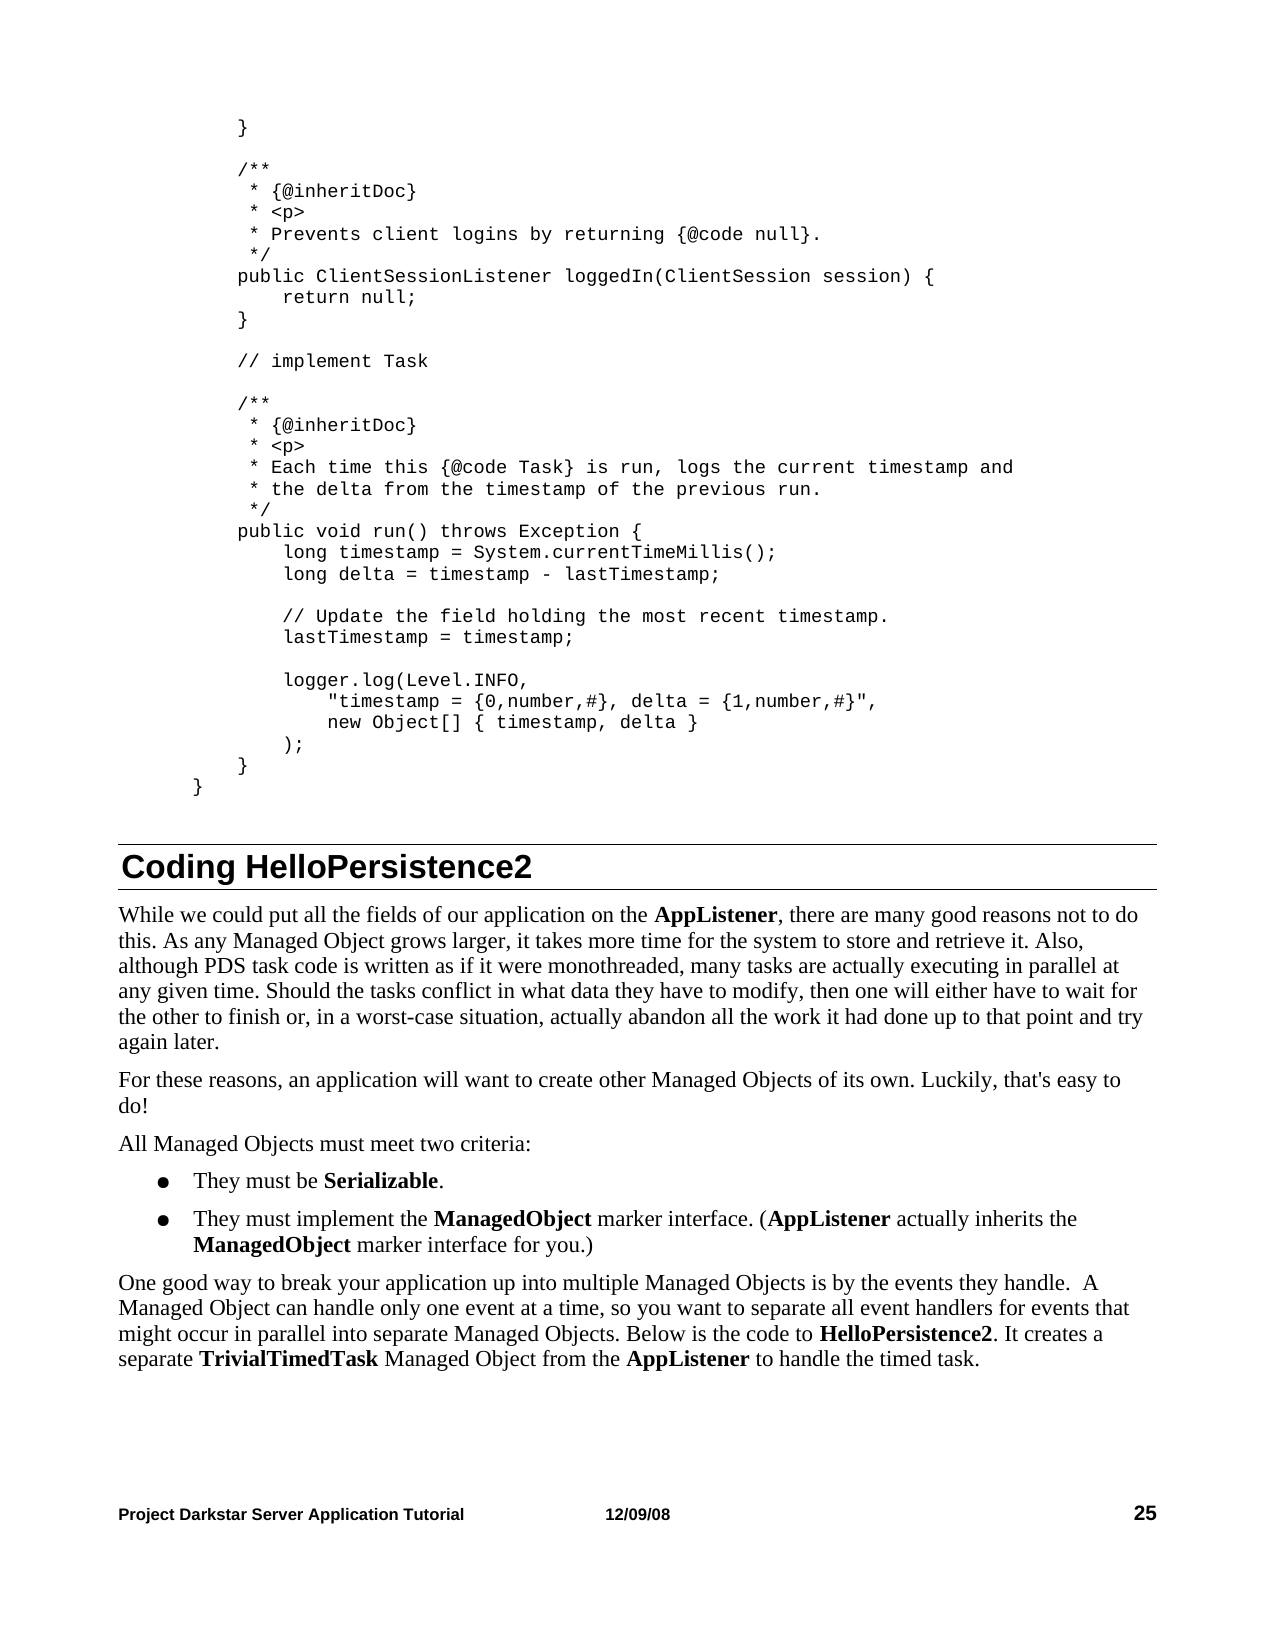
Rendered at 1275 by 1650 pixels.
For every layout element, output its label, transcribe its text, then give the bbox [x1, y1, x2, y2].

text } [192, 309, 1098, 331]
text logger.log(Level.INFO, [192, 671, 1098, 692]
text * Each time this {@code Task} is run, logs the current timestamp and [192, 458, 1098, 479]
list They must be Serializable. [156, 1168, 1157, 1194]
text return null; [192, 288, 1098, 309]
text } [192, 756, 1098, 777]
text * <p> [192, 437, 1098, 458]
text long timestamp = System.currentTimeMillis(); [192, 543, 1098, 564]
text // implement Task [192, 352, 1098, 373]
text } [192, 118, 1098, 139]
text * {@inheritDoc} [192, 182, 1098, 203]
subtitle Coding HelloPersistence2 [118, 845, 1157, 889]
text long delta = timestamp - lastTimestamp; [192, 564, 1098, 586]
text lastTimestamp = timestamp; [192, 628, 1098, 649]
text ); [192, 734, 1098, 756]
text /** [192, 161, 1098, 182]
list They must implement the ManagedObject marker interface. (AppListener actually inherits the ManagedObject marker interface for you.) [156, 1206, 1157, 1257]
text * Prevents client logins by returning {@code null}. [192, 224, 1098, 246]
text * {@inheritDoc} [192, 416, 1098, 437]
text * the delta from the timestamp of the previous run. [192, 479, 1098, 501]
text For these reasons, an application will want to create other Managed Objects of its own. Luckily, that's easy to do! [118, 1067, 1157, 1118]
text /** [192, 394, 1098, 416]
text */ [192, 246, 1098, 267]
text public ClientSessionListener loggedIn(ClientSession session) { [192, 267, 1098, 288]
text public void run() throws Exception { [192, 522, 1098, 543]
text All Managed Objects must meet two criteria: [118, 1131, 1157, 1156]
text */ [192, 501, 1098, 522]
text // Update the field holding the most recent timestamp. [192, 607, 1098, 628]
text } [192, 777, 1098, 819]
text "timestamp = {0,number,#}, delta = {1,number,#}", [192, 692, 1098, 713]
text new Object[] { timestamp, delta } [192, 713, 1098, 734]
text While we could put all the fields of our application on the AppListener, there are many good reasons not to do this. As any Managed Object grows larger, it takes more time for the system to store and retrieve it. Also, although PDS task code is written as if it were monothreaded, many tasks are actually executing in parallel at any given time. Should the tasks conflict in what data they have to modify, then one will either have to wait for the other to finish or, in a worst-case situation, actually abandon all the work it had done up to that point and try again later. [118, 902, 1157, 1055]
text One good way to break your application up into multiple Managed Objects is by the events they handle. A Managed Object can handle only one event at a time, so you want to separate all event handlers for events that might occur in parallel into separate Managed Objects. Below is the code to HelloPersistence2. It creates a separate TrivialTimedTask Managed Object from the AppListener to handle the timed task. [118, 1270, 1157, 1371]
text * <p> [192, 203, 1098, 224]
